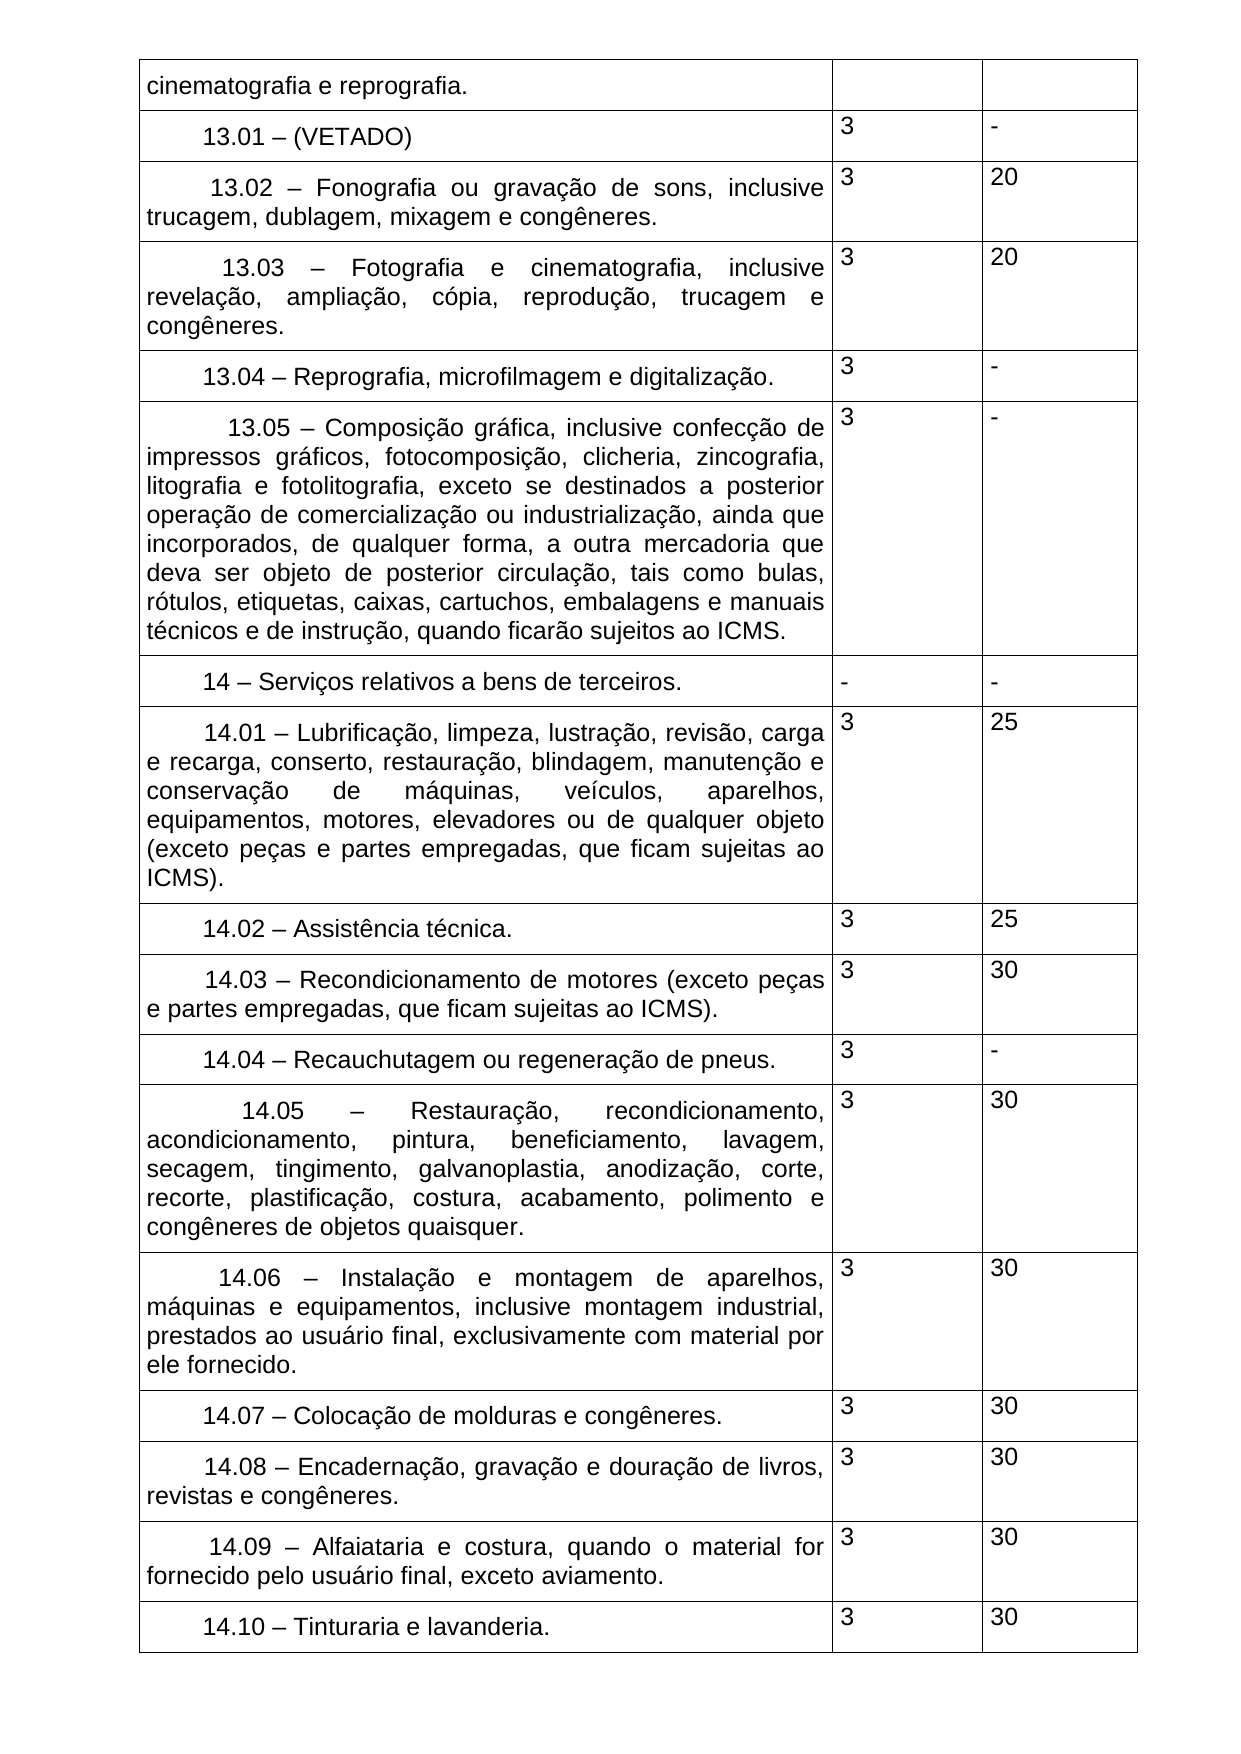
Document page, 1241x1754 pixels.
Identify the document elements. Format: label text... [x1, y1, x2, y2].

table_cell 13.03 – Fotografia e cinematografia, inclusive revelação, ampliação, cópia, reprodução, trucagem e congêneres. [140, 242, 832, 350]
table_cell 3 [833, 162, 982, 241]
table_cell 30 [983, 1253, 1137, 1390]
table_cell 3 [833, 1602, 982, 1652]
table_cell 14.03 – Recondicionamento de motores (exceto peças e partes empregadas, que ficam sujeitas ao ICMS). [140, 955, 832, 1033]
table_cell - [833, 656, 982, 706]
table_cell 3 [833, 242, 982, 350]
table_cell - [983, 1035, 1137, 1084]
table_cell 14.07 – Colocação de molduras e congêneres. [140, 1391, 832, 1441]
table_cell 13.04 – Reprografia, microfilmagem e digitalização. [140, 351, 832, 401]
table_cell 3 [833, 402, 982, 655]
table_cell 25 [983, 904, 1137, 953]
table_cell - [983, 656, 1137, 706]
table_cell 14.04 – Recauchutagem ou regeneração de pneus. [140, 1035, 832, 1084]
table_cell [833, 60, 982, 110]
table_cell - [983, 402, 1137, 655]
table_cell 3 [833, 1085, 982, 1252]
table_cell - [983, 351, 1137, 401]
table_cell 14.10 – Tinturaria e lavanderia. [140, 1602, 832, 1652]
table_cell 30 [983, 1442, 1137, 1521]
table_cell 14.06 – Instalação e montagem de aparelhos, máquinas e equipamentos, inclusive montagem industrial, prestados ao usuário final, exclusivamente com material por ele fornecido. [140, 1253, 832, 1390]
table_cell 3 [833, 1035, 982, 1084]
table_cell 20 [983, 162, 1137, 241]
table_cell cinematografia e reprografia. [140, 60, 832, 110]
table_cell 3 [833, 1253, 982, 1390]
table_cell 3 [833, 1442, 982, 1521]
table_cell 14 – Serviços relativos a bens de terceiros. [140, 656, 832, 706]
table_cell 30 [983, 1602, 1137, 1652]
table_cell 30 [983, 1391, 1137, 1441]
table_cell 25 [983, 707, 1137, 902]
table_cell 20 [983, 242, 1137, 350]
table_cell 3 [833, 111, 982, 161]
table_cell 30 [983, 955, 1137, 1033]
table_cell 14.09 – Alfaiataria e costura, quando o material for fornecido pelo usuário final, exceto aviamento. [140, 1522, 832, 1601]
table_cell 3 [833, 351, 982, 401]
table_cell 3 [833, 955, 982, 1033]
table_cell - [983, 60, 1137, 110]
table_cell 3 [833, 1522, 982, 1601]
table_cell 3 [833, 1391, 982, 1441]
table_cell 14.05 – Restauração, recondicionamento, acondicionamento, pintura, beneficiamento, lavagem, secagem, tingimento, galvanoplastia, anodização, corte, recorte, plastificação, costura, acabamento, polimento e congêneres de objetos quaisquer. [140, 1085, 832, 1252]
table_cell - [983, 111, 1137, 161]
table_cell 3 [833, 904, 982, 953]
table_cell 14.02 – Assistência técnica. [140, 904, 832, 953]
table_cell 14.08 – Encadernação, gravação e douração de livros, revistas e congêneres. [140, 1442, 832, 1521]
table_cell 14.01 – Lubrificação, limpeza, lustração, revisão, carga e recarga, conserto, restauração, blindagem, manutenção e conservação de máquinas, veículos, aparelhos, equipamentos, motores, elevadores ou de qualquer objeto (exceto peças e partes empregadas, que ficam sujeitas ao ICMS). [140, 707, 832, 902]
table_cell 13.02 – Fonografia ou gravação de sons, inclusive trucagem, dublagem, mixagem e congêneres. [140, 162, 832, 241]
table_cell 30 [983, 1522, 1137, 1601]
table_cell 13.01 – (VETADO) [140, 111, 832, 161]
table_cell 3 [833, 707, 982, 902]
table_cell 30 [983, 1085, 1137, 1252]
table_cell 13.05 – Composição gráfica, inclusive confecção de impressos gráficos, fotocomposição, clicheria, zincografia, litografia e fotolitografia, exceto se destinados a posterior operação de comercialização ou industrialização, ainda que incorporados, de qualquer forma, a outra mercadoria que deva ser objeto de posterior circulação, tais como bulas, rótulos, etiquetas, caixas, cartuchos, embalagens e manuais técnicos e de instrução, quando ficarão sujeitos ao ICMS. [140, 402, 832, 655]
